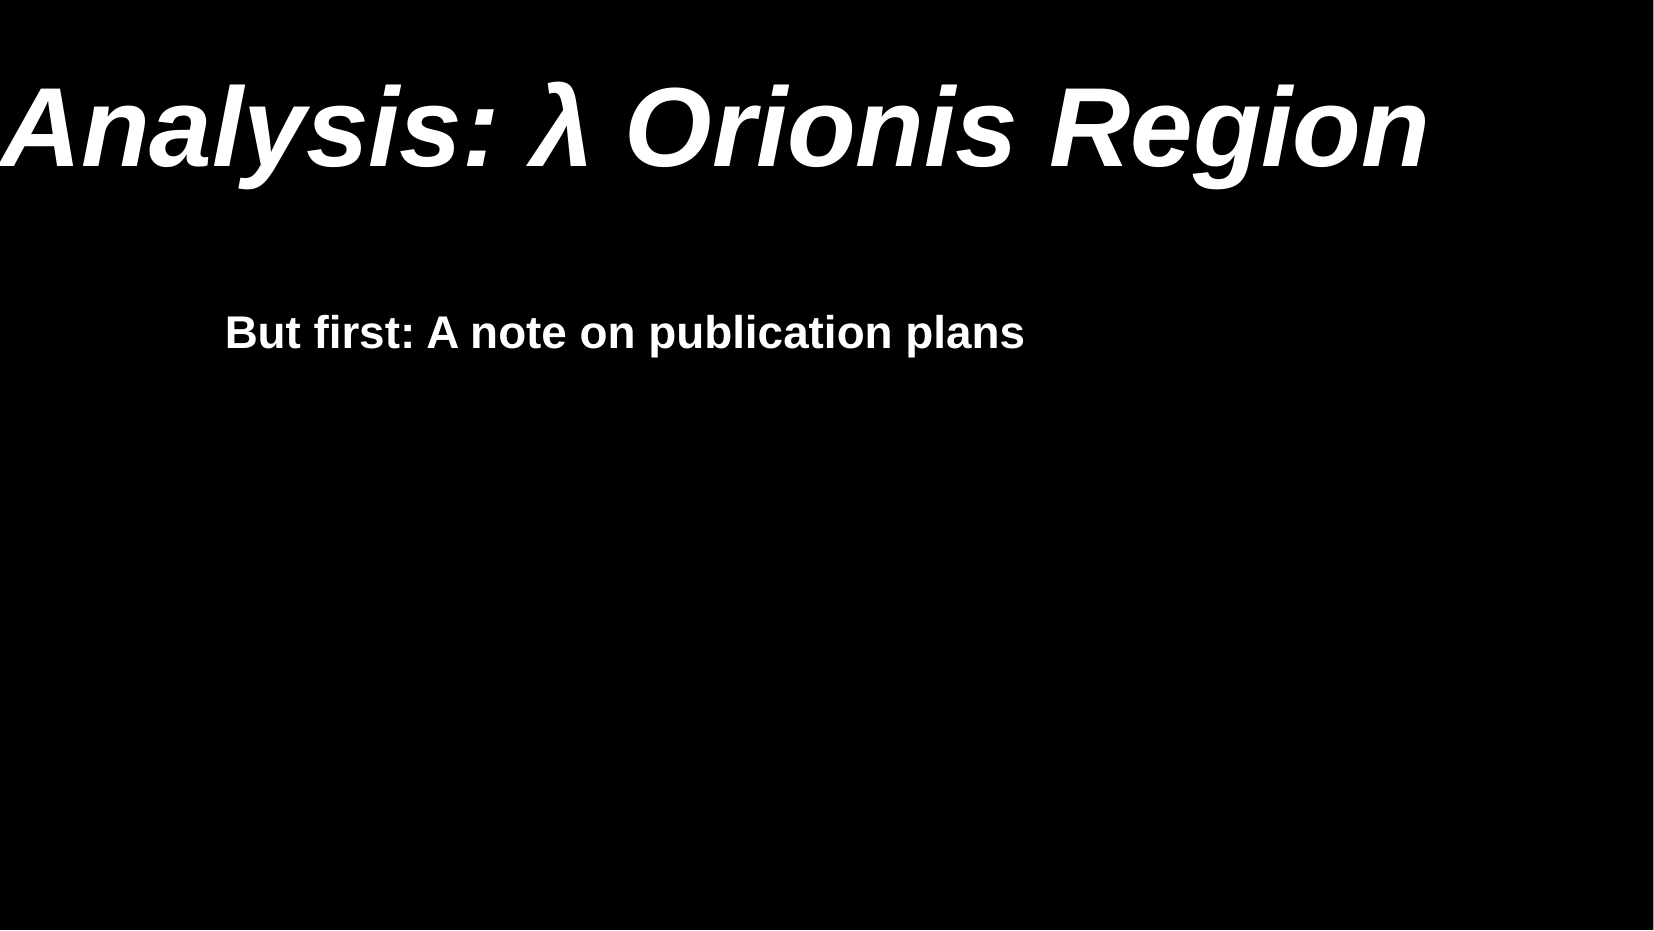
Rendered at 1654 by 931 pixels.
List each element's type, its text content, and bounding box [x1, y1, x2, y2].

text_box But first: A note on publication plans [210, 300, 1591, 418]
title Analysis: λ Orionis Region [0, 0, 1501, 256]
